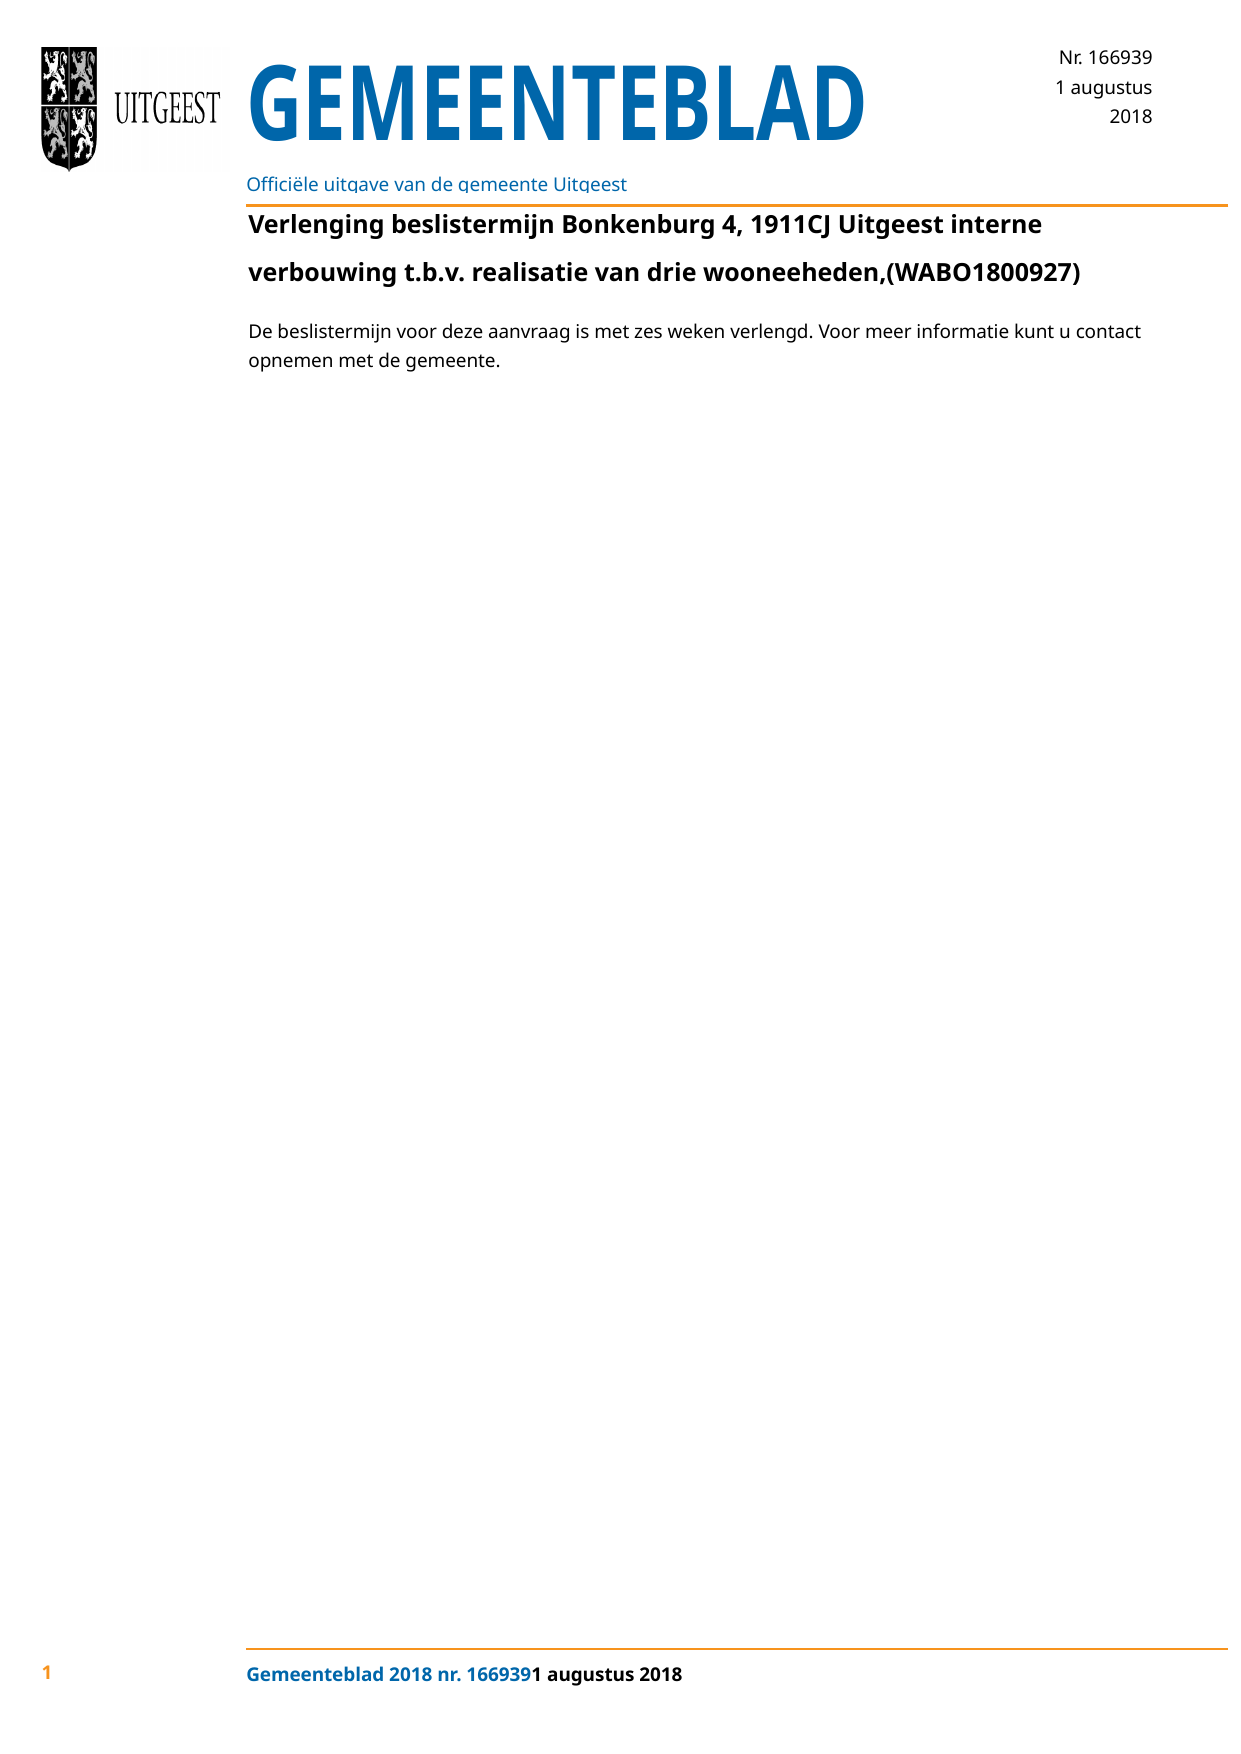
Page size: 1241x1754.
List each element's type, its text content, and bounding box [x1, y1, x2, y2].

text De beslistermijn voor deze aanvraag is met zes weken verlengd. Voor meer informatie kunt u contact opnemen met de gemeente. [248, 318, 1152, 373]
text Verlenging beslistermijn Bonkenburg 4, 1911CJ Uitgeest interne verbouwing t.b.v. realisatie van drie wooneeheden,(WABO1800927) [248, 207, 1152, 288]
picture [41, 47, 231, 172]
